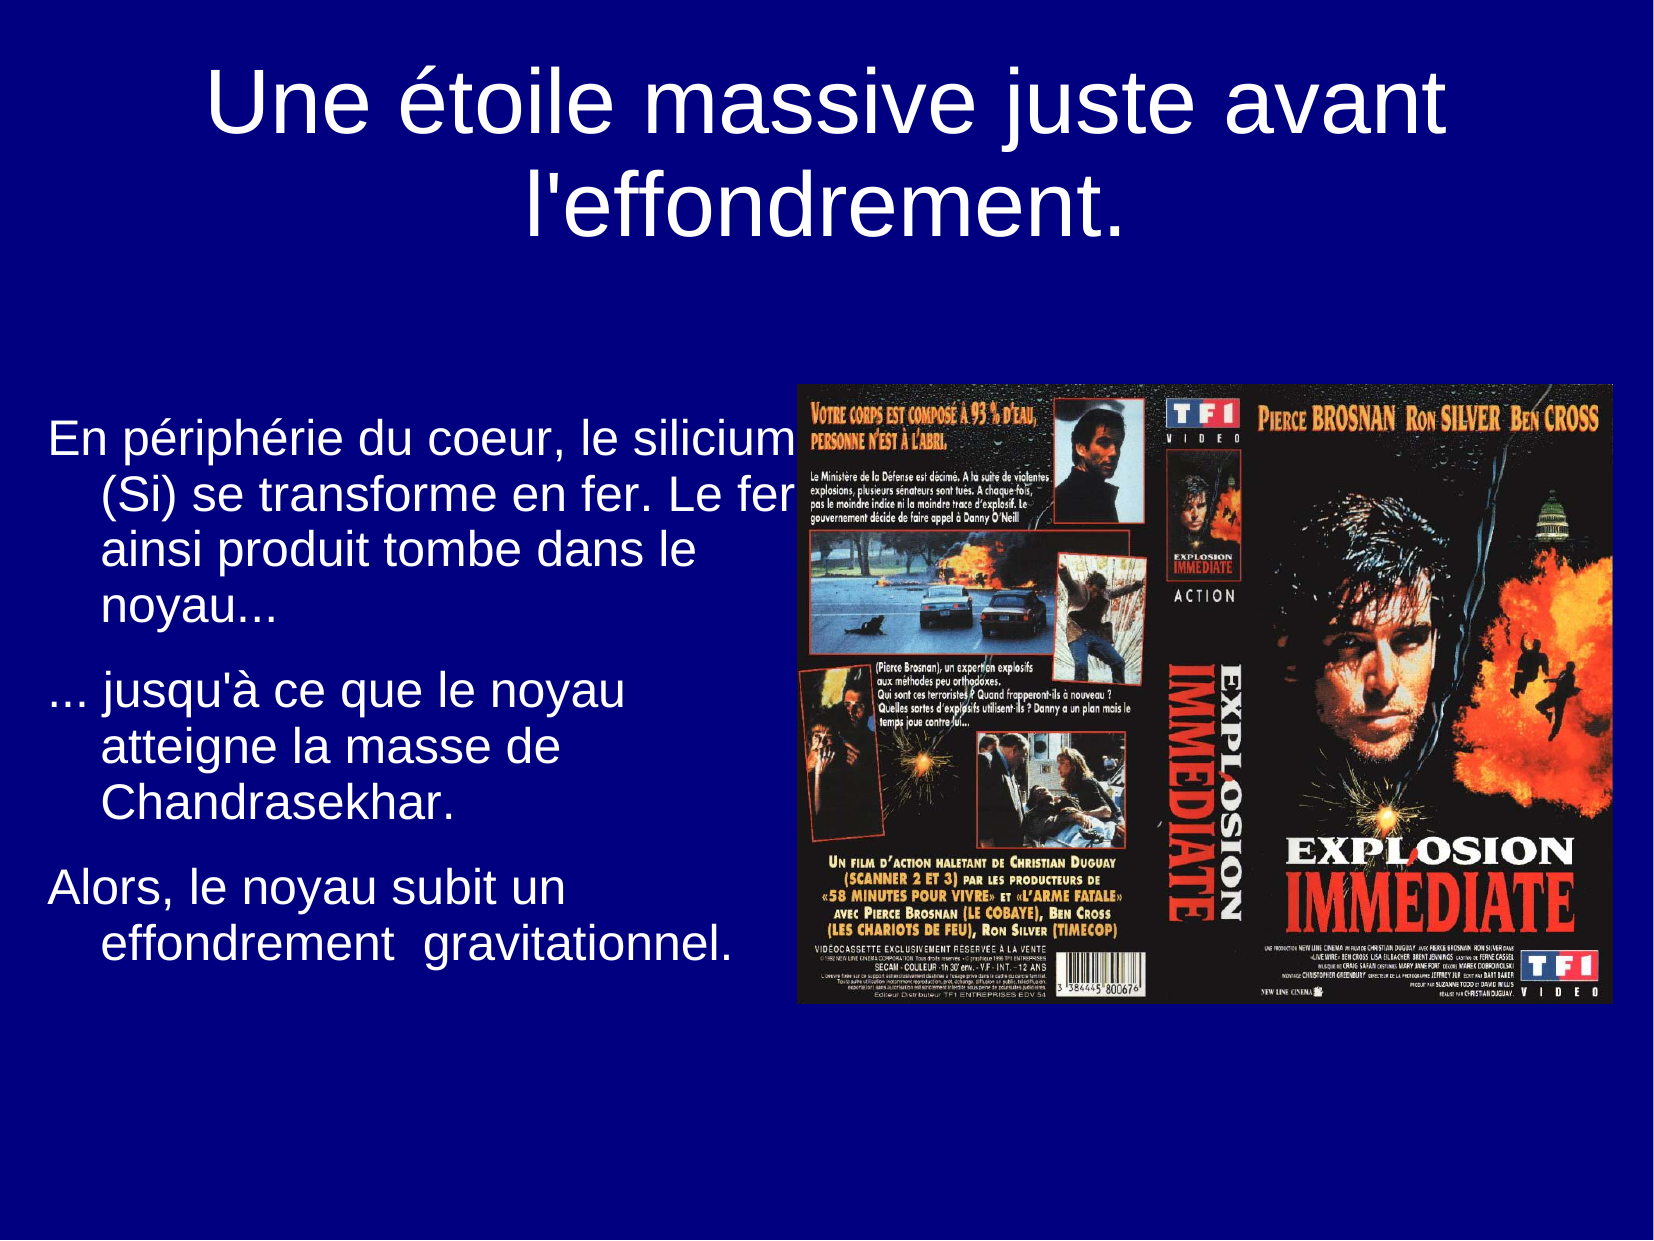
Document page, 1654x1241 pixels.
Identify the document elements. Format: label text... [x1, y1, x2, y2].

list En périphérie du coeur, le silicium (Si) se transforme en fer. Le fer ainsi produit tombe dans le noyau... ... jusqu'à ce que le noyau atteigne la masse de Chandrasekhar. Alors, le noyau subit un effondrement gravitationnel. [29, 324, 798, 1057]
picture [797, 384, 1613, 1004]
title Une étoile massive juste avant l'effondrement. [82, 49, 1571, 257]
